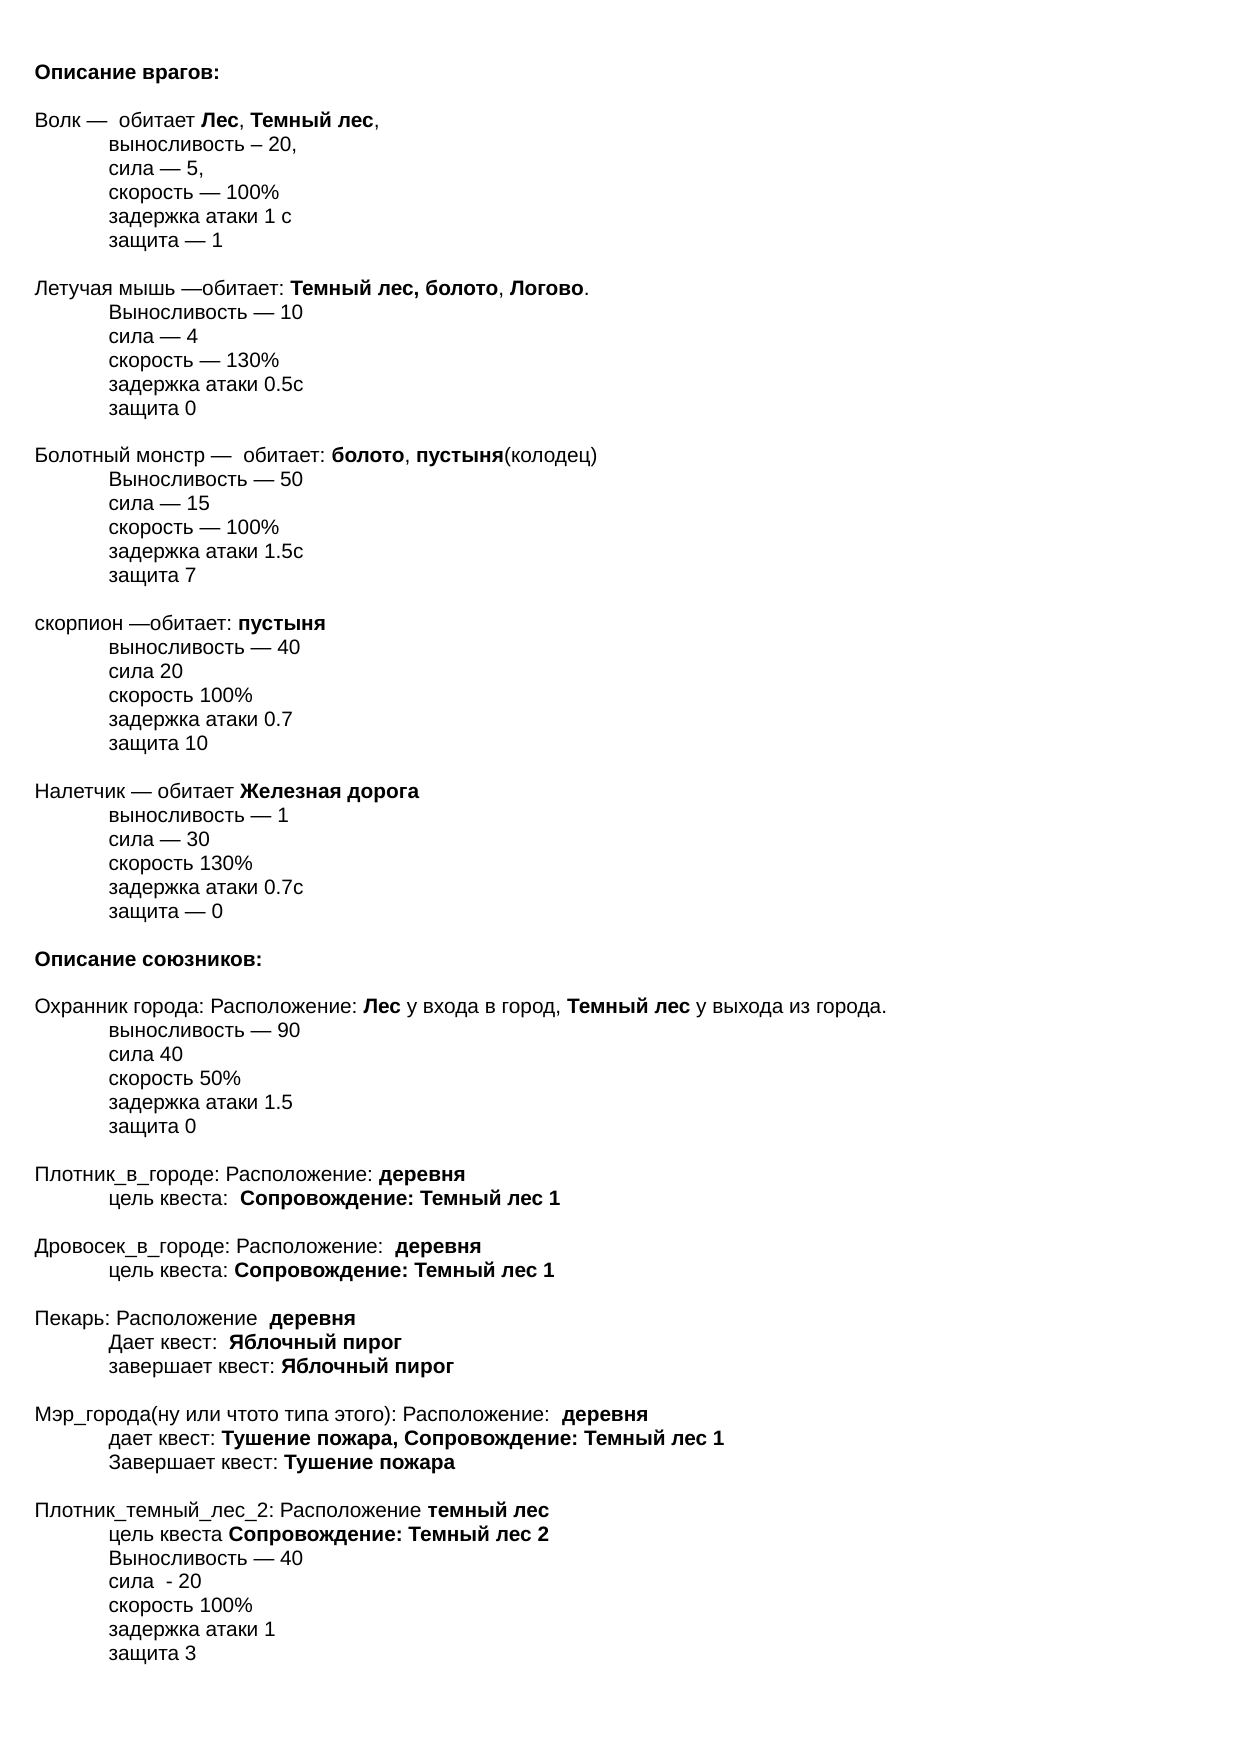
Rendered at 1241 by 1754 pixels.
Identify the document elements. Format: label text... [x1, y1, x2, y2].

text защита 0 [34, 395, 1187, 419]
text Налетчик — обитает Железная дорога [34, 779, 1187, 803]
text выносливость — 90 [34, 1018, 1187, 1042]
text Завершает квест: Тушение пожара [34, 1449, 1187, 1473]
text сила 20 [34, 659, 1187, 683]
text скорость — 100% [34, 180, 1187, 204]
text скорость — 100% [34, 515, 1187, 539]
text скорость 50% [34, 1066, 1187, 1090]
text выносливость — 1 [34, 803, 1187, 827]
text цель квеста: Сопровождение: Темный лес 1 [34, 1186, 1187, 1210]
text Летучая мышь —обитает: Темный лес, болото, Логово. [34, 276, 1187, 299]
text задержка атаки 1 с [34, 204, 1187, 228]
text задержка атаки 1.5 [34, 1090, 1187, 1114]
text Выносливость — 10 [34, 299, 1187, 323]
text цель квеста Сопровождение: Темный лес 2 [34, 1521, 1187, 1545]
text Дровосек_в_городе: Расположение: деревня [34, 1234, 1187, 1258]
text дает квест: Тушение пожара, Сопровождение: Темный лес 1 [34, 1426, 1187, 1449]
text Описание врагов: [34, 60, 1187, 84]
text сила — 5, [34, 156, 1187, 180]
text Мэр_города(ну или чтото типа этого): Расположение: деревня [34, 1402, 1187, 1426]
text защита 0 [34, 1114, 1187, 1138]
text скорость 100% [34, 683, 1187, 707]
text сила — 4 [34, 323, 1187, 347]
text Дает квест: Яблочный пирог [34, 1330, 1187, 1354]
text выносливость — 40 [34, 635, 1187, 659]
text задержка атаки 0.5с [34, 371, 1187, 395]
text Охранник города: Расположение: Лес у входа в город, Темный лес у выхода из города. [34, 994, 1187, 1018]
text защита — 1 [34, 228, 1187, 252]
text Плотник_в_городе: Расположение: деревня [34, 1162, 1187, 1186]
text Болотный монстр — обитает: болото, пустыня(колодец) [34, 443, 1187, 467]
text скорпион —обитает: пустыня [34, 611, 1187, 635]
text Плотник_темный_лес_2: Расположение темный лес [34, 1497, 1187, 1521]
text Выносливость — 40 [34, 1545, 1187, 1569]
text сила — 15 [34, 491, 1187, 515]
text защита — 0 [34, 898, 1187, 922]
text защита 3 [34, 1641, 1187, 1665]
text задержка атаки 1.5с [34, 539, 1187, 563]
text задержка атаки 1 [34, 1617, 1187, 1641]
text выносливость – 20, [34, 132, 1187, 156]
text задержка атаки 0.7с [34, 874, 1187, 898]
text защита 10 [34, 731, 1187, 755]
text Пекарь: Расположение деревня [34, 1306, 1187, 1330]
text скорость — 130% [34, 347, 1187, 371]
text сила — 30 [34, 827, 1187, 851]
text задержка атаки 0.7 [34, 707, 1187, 731]
text сила - 20 [34, 1569, 1187, 1593]
text цель квеста: Сопровождение: Темный лес 1 [34, 1258, 1187, 1282]
text завершает квест: Яблочный пирог [34, 1354, 1187, 1378]
text скорость 130% [34, 851, 1187, 874]
text сила 40 [34, 1042, 1187, 1066]
text скорость 100% [34, 1593, 1187, 1617]
text Описание союзников: [34, 946, 1187, 970]
text Выносливость — 50 [34, 467, 1187, 491]
text защита 7 [34, 563, 1187, 587]
text Волк — обитает Лес, Темный лес, [34, 108, 1187, 132]
